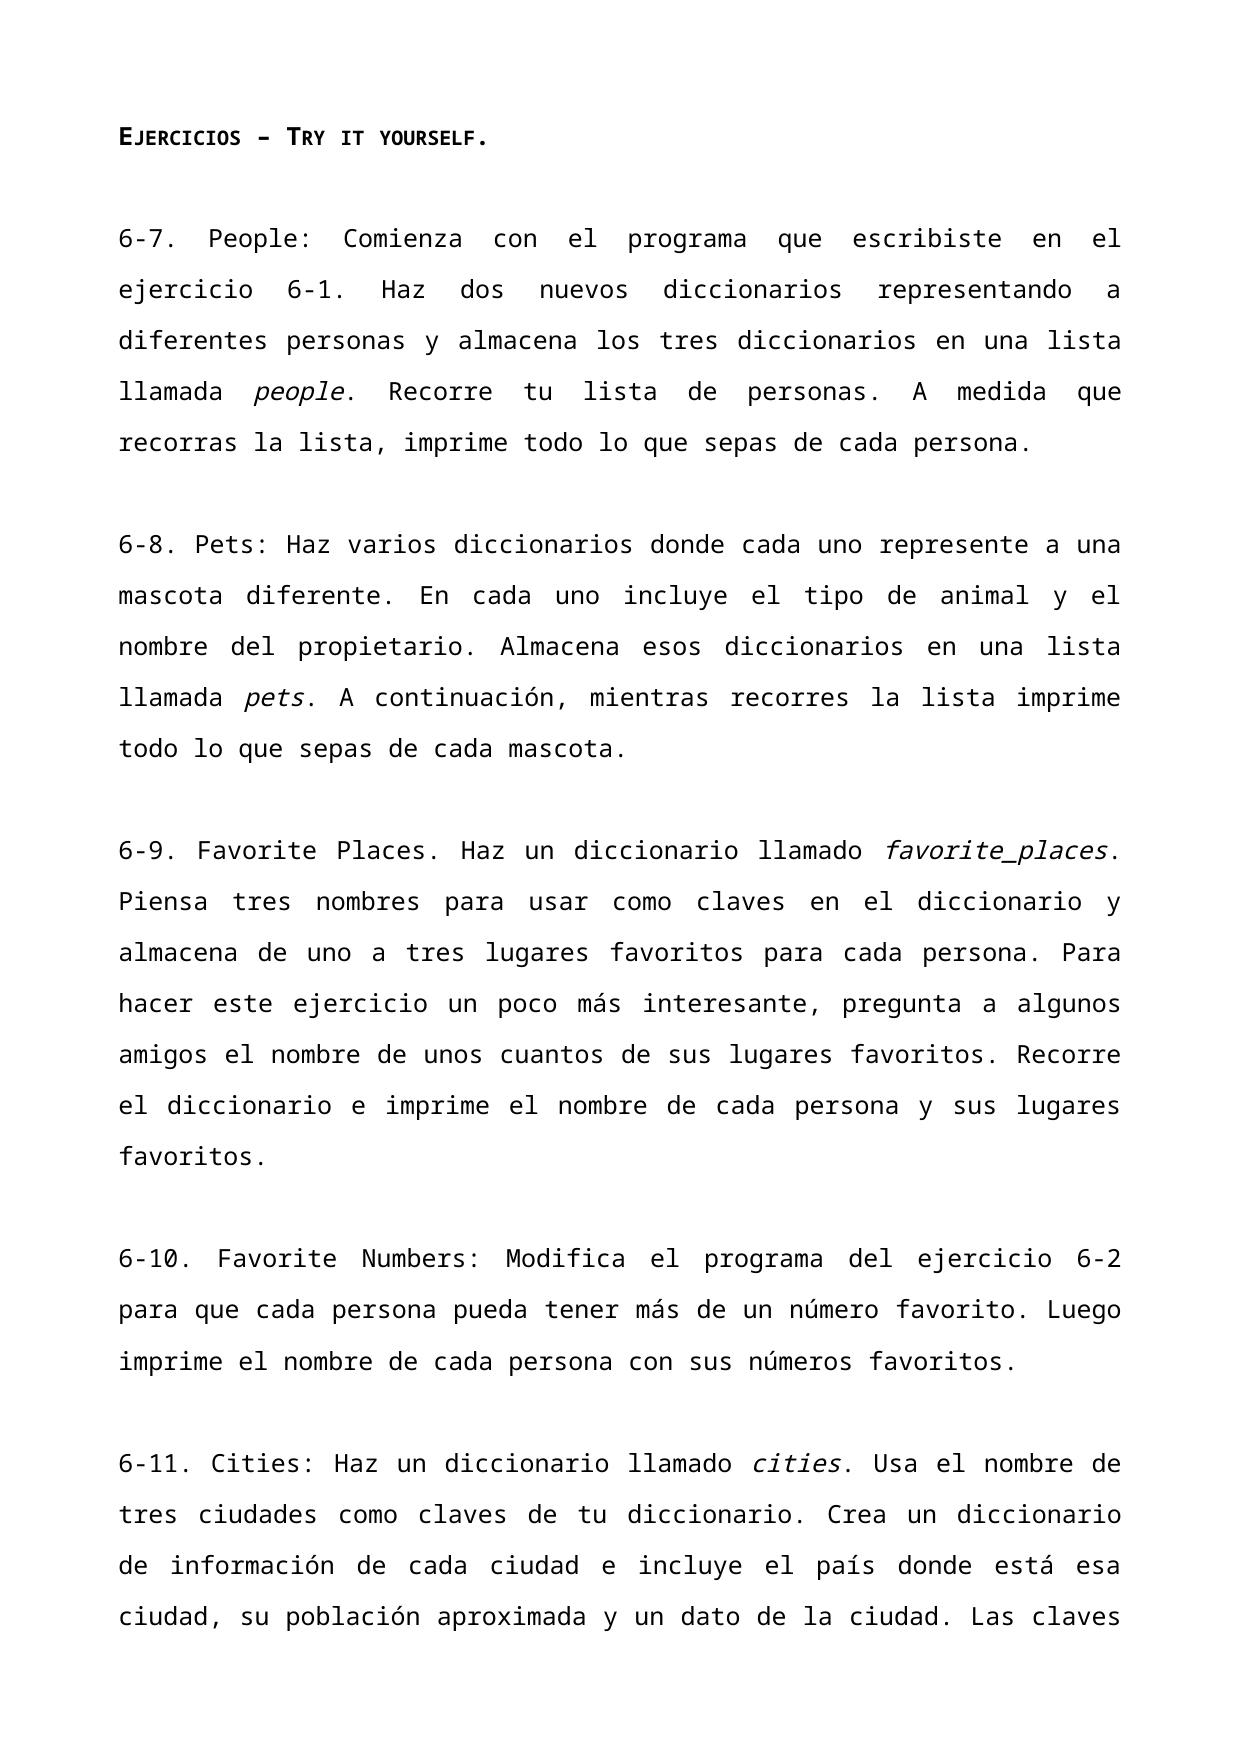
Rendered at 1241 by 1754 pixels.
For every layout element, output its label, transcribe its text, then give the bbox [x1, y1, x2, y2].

text 6-7. People: Comienza con el programa que escribiste en el ejercicio 6-1. Haz dos nuevos diccionarios representando a diferentes personas y almacena los tres diccionarios en una lista llamada people. Recorre tu lista de personas. A medida que recorras la lista, imprime todo lo que sepas de cada persona. [118, 220, 1122, 458]
text 6-8. Pets: Haz varios diccionarios donde cada uno represente a una mascota diferente. En cada uno incluye el tipo de animal y el nombre del propietario. Almacena esos diccionarios en una lista llamada pets. A continuación, mientras recorres la lista imprime todo lo que sepas de cada mascota. [118, 526, 1122, 765]
text 6-9. Favorite Places. Haz un diccionario llamado favorite_places. Piensa tres nombres para usar como claves en el diccionario y almacena de uno a tres lugares favoritos para cada persona. Para hacer este ejercicio un poco más interesante, pregunta a algunos amigos el nombre de unos cuantos de sus lugares favoritos. Recorre el diccionario e imprime el nombre de cada persona y sus lugares favoritos. [118, 833, 1122, 1173]
text Ejercicios – Try it yourself. [118, 118, 1122, 152]
text 6-11. Cities: Haz un diccionario llamado cities. Usa el nombre de tres ciudades como claves de tu diccionario. Crea un diccionario de información de cada ciudad e incluye el país donde está esa ciudad, su población aproximada y un dato de la ciudad. Las claves [118, 1445, 1122, 1632]
text 6-10. Favorite Numbers: Modifica el programa del ejercicio 6-2 para que cada persona pueda tener más de un número favorito. Luego imprime el nombre de cada persona con sus números favoritos. [118, 1241, 1122, 1377]
